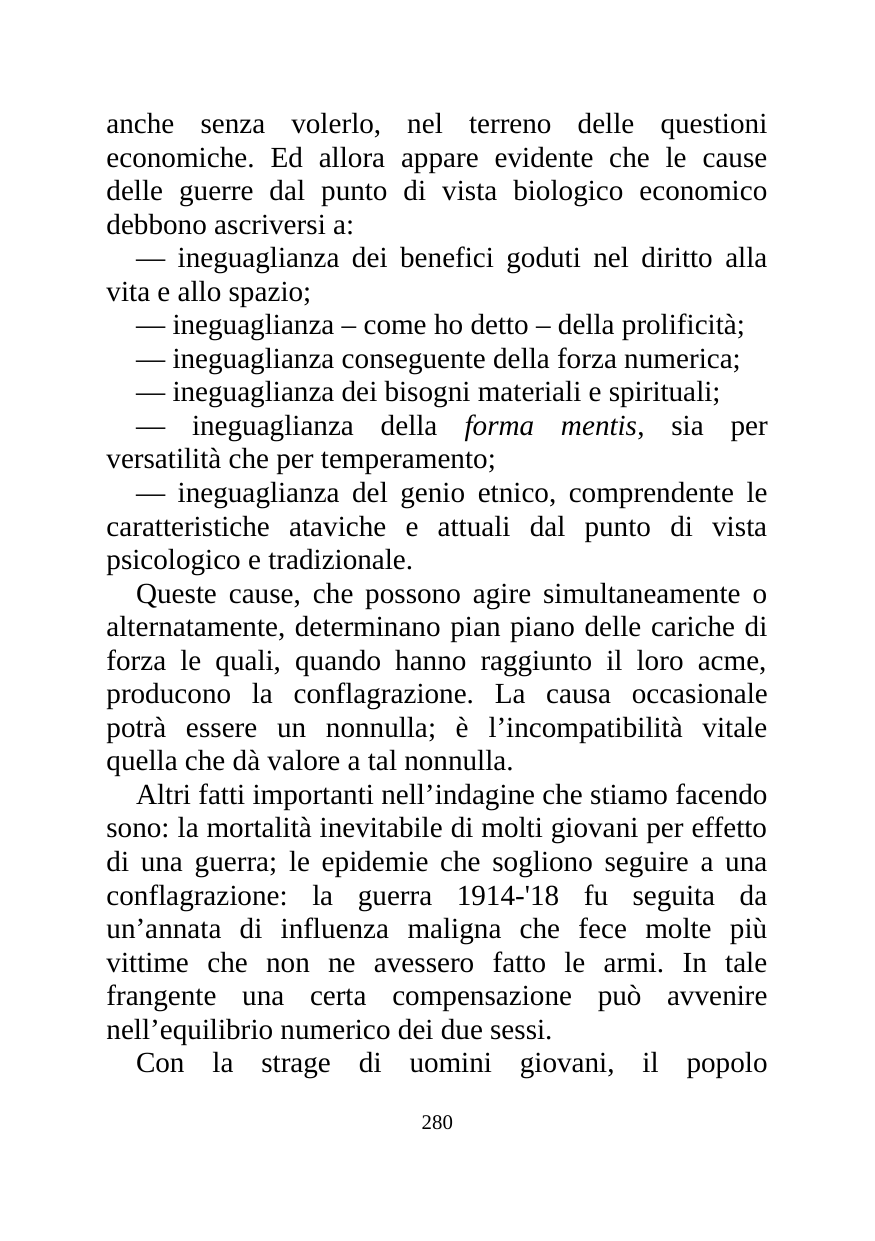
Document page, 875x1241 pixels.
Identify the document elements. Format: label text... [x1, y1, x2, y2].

text anche senza volerlo, nel terreno delle questioni economiche. Ed allora appare evidente che le cause delle guerre dal punto di vista biologico economico debbono ascriversi a: [106, 106, 768, 240]
text Queste cause, che possono agire simultaneamente o alternatamente, determinano pian piano delle cariche di forza le quali, quando hanno raggiunto il loro acme, producono la conflagrazione. La causa occasionale potrà essere un nonnulla; è l’incompatibilità vitale quella che dà valore a tal nonnulla. [106, 576, 768, 777]
text — ineguaglianza dei bisogni materiali e spirituali; [106, 374, 768, 408]
text — ineguaglianza dei benefici goduti nel diritto alla vita e allo spazio; [106, 240, 768, 307]
text — ineguaglianza – come ho detto – della prolificità; [106, 307, 768, 341]
text Con la strage di uomini giovani, il popolo [106, 1045, 768, 1079]
text — ineguaglianza del genio etnico, comprendente le caratteristiche ataviche e attuali dal punto di vista psicologico e tradizionale. [106, 475, 768, 576]
text — ineguaglianza conseguente della forza numerica; [106, 341, 768, 374]
text Altri fatti importanti nell’indagine che stiamo facendo sono: la mortalità inevitabile di molti giovani per effetto di una guerra; le epidemie che sogliono seguire a una conflagrazione: la guerra 1914-'18 fu seguita da un’annata di influenza maligna che fece molte più vittime che non ne avessero fatto le armi. In tale frangente una certa compensazione può avvenire nell’equilibrio numerico dei due sessi. [106, 777, 768, 1045]
text — ineguaglianza della forma mentis, sia per versatilità che per temperamento; [106, 408, 768, 475]
